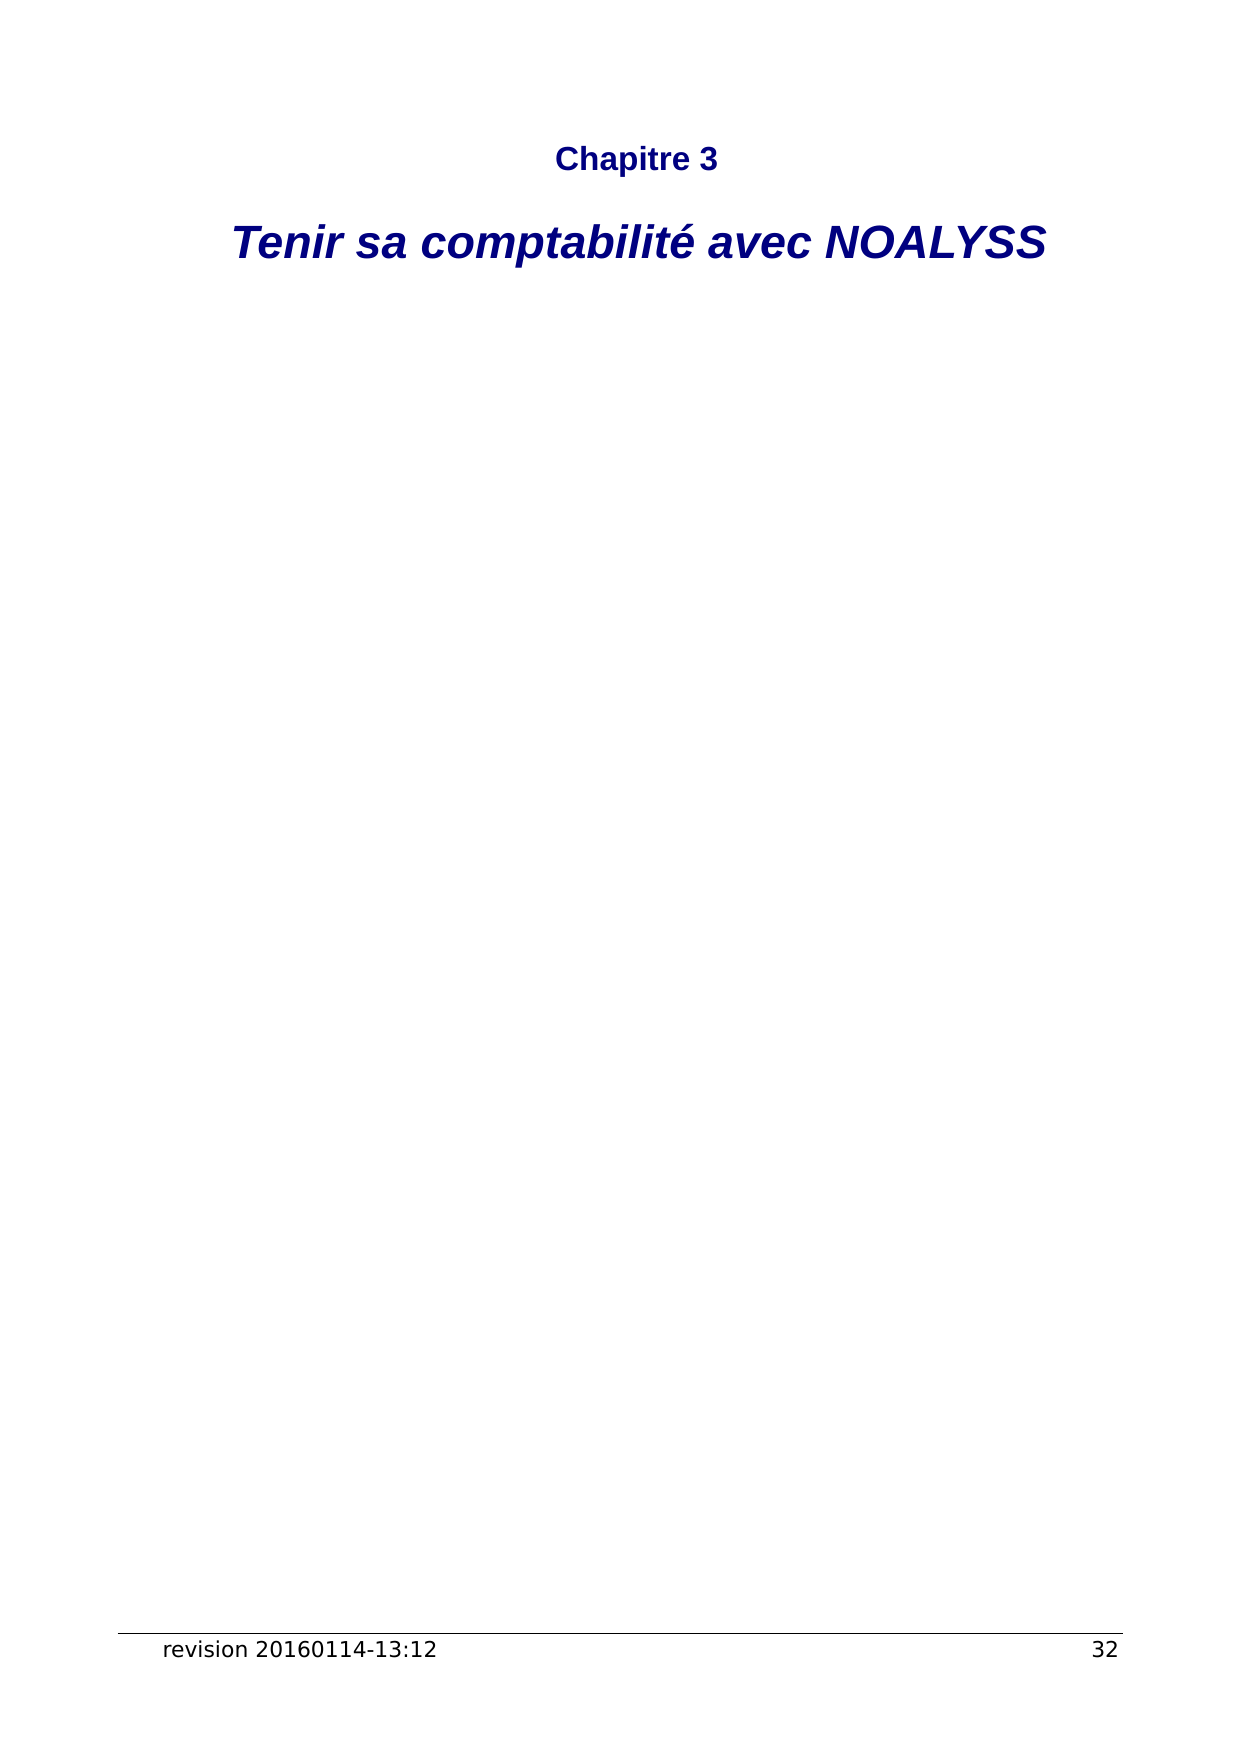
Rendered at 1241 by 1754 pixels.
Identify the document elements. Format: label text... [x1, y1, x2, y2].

subtitle Tenir sa comptabilité avec NOALYSS [159, 215, 1123, 269]
subtitle Chapitre 3 [159, 139, 1123, 177]
